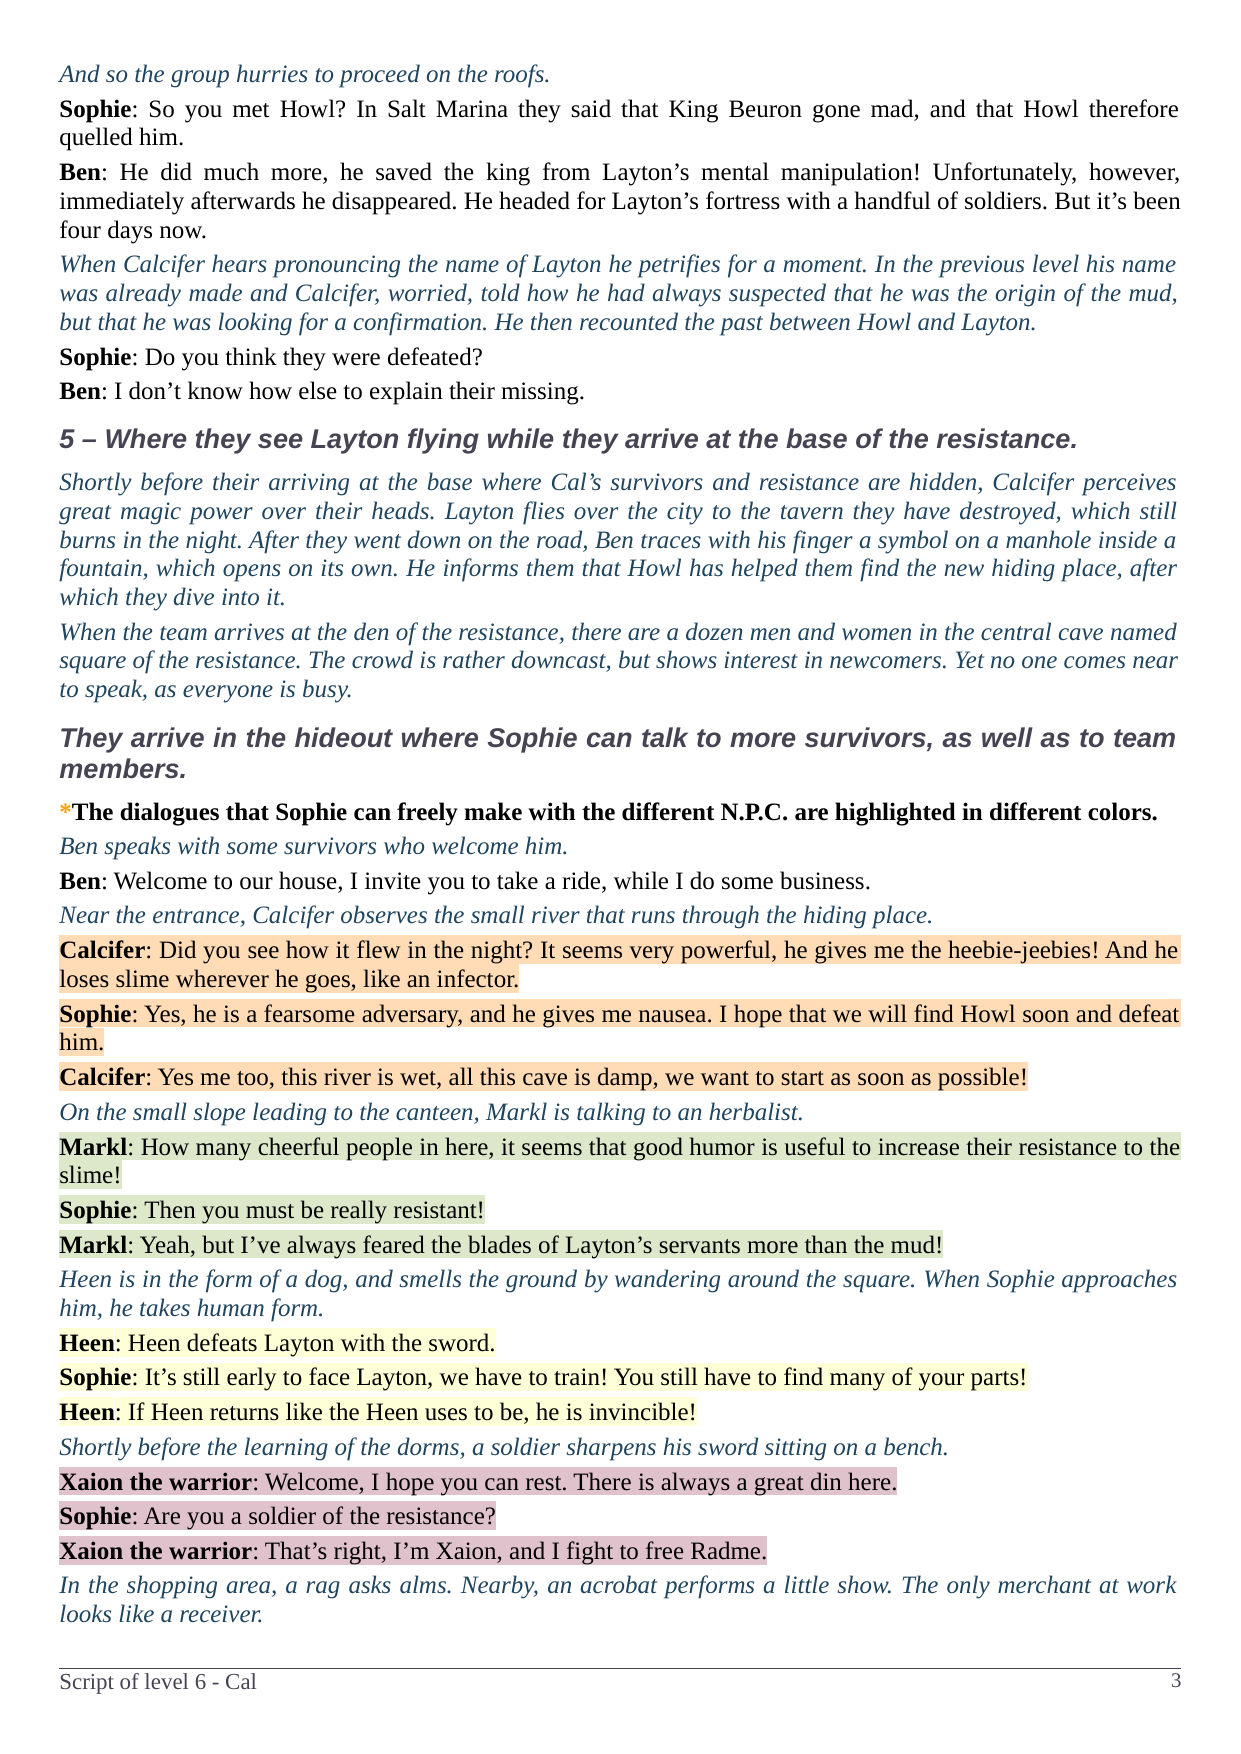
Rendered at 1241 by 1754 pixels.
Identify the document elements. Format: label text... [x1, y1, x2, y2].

text When the team arrives at the den of the resistance, there are a dozen men and women in the central cave named square of the resistance. The crowd is rather downcast, but shows interest in newcomers. Yet no one comes near to speak, as everyone is busy. [59, 617, 1181, 703]
text And so the group hurries to proceed on the roofs. [59, 59, 1181, 88]
text Ben: He did much more, he saved the king from Layton’s mental manipulation! Unfortunately, however, immediately afterwards he disappeared. He headed for Layton’s fortress with a handful of soldiers. But it’s been four days now. [59, 157, 1181, 243]
text Heen is in the form of a dog, and smells the ground by wandering around the square. When Sophie approaches him, he takes human form. [59, 1264, 1181, 1322]
text Heen: Heen defeats Layton with the sword. [59, 1328, 1181, 1357]
text Sophie: Then you must be really resistant! [59, 1195, 1181, 1224]
text Calcifer: Did you see how it flew in the night? It seems very powerful, he gives me the heebie-jeebies! And he loses slime wherever he goes, like an infector. [59, 935, 1181, 993]
text In the shopping area, a rag asks alms. Nearby, an acrobat performs a little show. The only merchant at work looks like a receiver. [59, 1571, 1181, 1628]
text Xaion the warrior: That’s right, I’m Xaion, and I fight to free Radme. [59, 1536, 1181, 1565]
text Calcifer: Yes me too, this river is wet, all this cave is damp, we want to start as soon as possible! [59, 1062, 1181, 1091]
text Ben: I don’t know how else to explain their missing. [59, 376, 1181, 405]
text On the small slope leading to the canteen, Markl is talking to an herbalist. [59, 1097, 1181, 1126]
text Shortly before the learning of the dorms, a soldier sharpens his sword sitting on a bench. [59, 1432, 1181, 1461]
text Sophie: So you met Howl? In Salt Marina they said that King Beuron gone mad, and that Howl therefore quelled him. [59, 94, 1181, 151]
text Heen: If Heen returns like the Heen uses to be, he is invincible! [59, 1397, 1181, 1426]
text Near the entrance, Calcifer observes the small river that runs through the hiding place. [59, 901, 1181, 929]
text Sophie: It’s still early to face Layton, we have to train! You still have to find many of your parts! [59, 1362, 1181, 1391]
text Ben: Welcome to our house, I invite you to take a ride, while I do some business. [59, 866, 1181, 895]
text Xaion the warrior: Welcome, I hope you can rest. There is always a great din here. [59, 1467, 1181, 1495]
text Sophie: Yes, he is a fearsome adversary, and he gives me nausea. I hope that we will find Howl soon and defeat him. [59, 999, 1181, 1056]
text *The dialogues that Sophie can freely make with the different N.P.C. are highlighted in different colors. [59, 797, 1181, 825]
subtitle 5 – Where they see Layton flying while they arrive at the base of the resistance. [59, 423, 1181, 455]
text When Calcifer hears pronouncing the name of Layton he petrifies for a moment. In the previous level his name was already made and Calcifer, worried, told how he had always suspected that he was the origin of the mud, but that he was looking for a confirmation. He then recounted the past between Howl and Layton. [59, 249, 1181, 336]
text Sophie: Are you a soldier of the resistance? [59, 1501, 1181, 1530]
text Shortly before their arriving at the base where Cal’s survivors and resistance are hidden, Calcifer perceives great magic power over their heads. Layton flies over the city to the tavern they have destroyed, which still burns in the night. After they went down on the road, Ben traces with his finger a symbol on a manhole inside a fountain, which opens on its own. He informs them that Howl has helped them find the new hiding place, after which they dive into it. [59, 467, 1181, 611]
text Markl: How many cheerful people in here, it seems that good humor is useful to increase their resistance to the slime! [59, 1132, 1181, 1189]
text Markl: Yeah, but I’ve always feared the blades of Layton’s servants more than the mud! [59, 1230, 1181, 1258]
text Ben speaks with some survivors who welcome him. [59, 831, 1181, 860]
subtitle They arrive in the hideout where Sophie can talk to more survivors, as well as to team members. [59, 722, 1181, 784]
text Sophie: Do you think they were defeated? [59, 342, 1181, 370]
